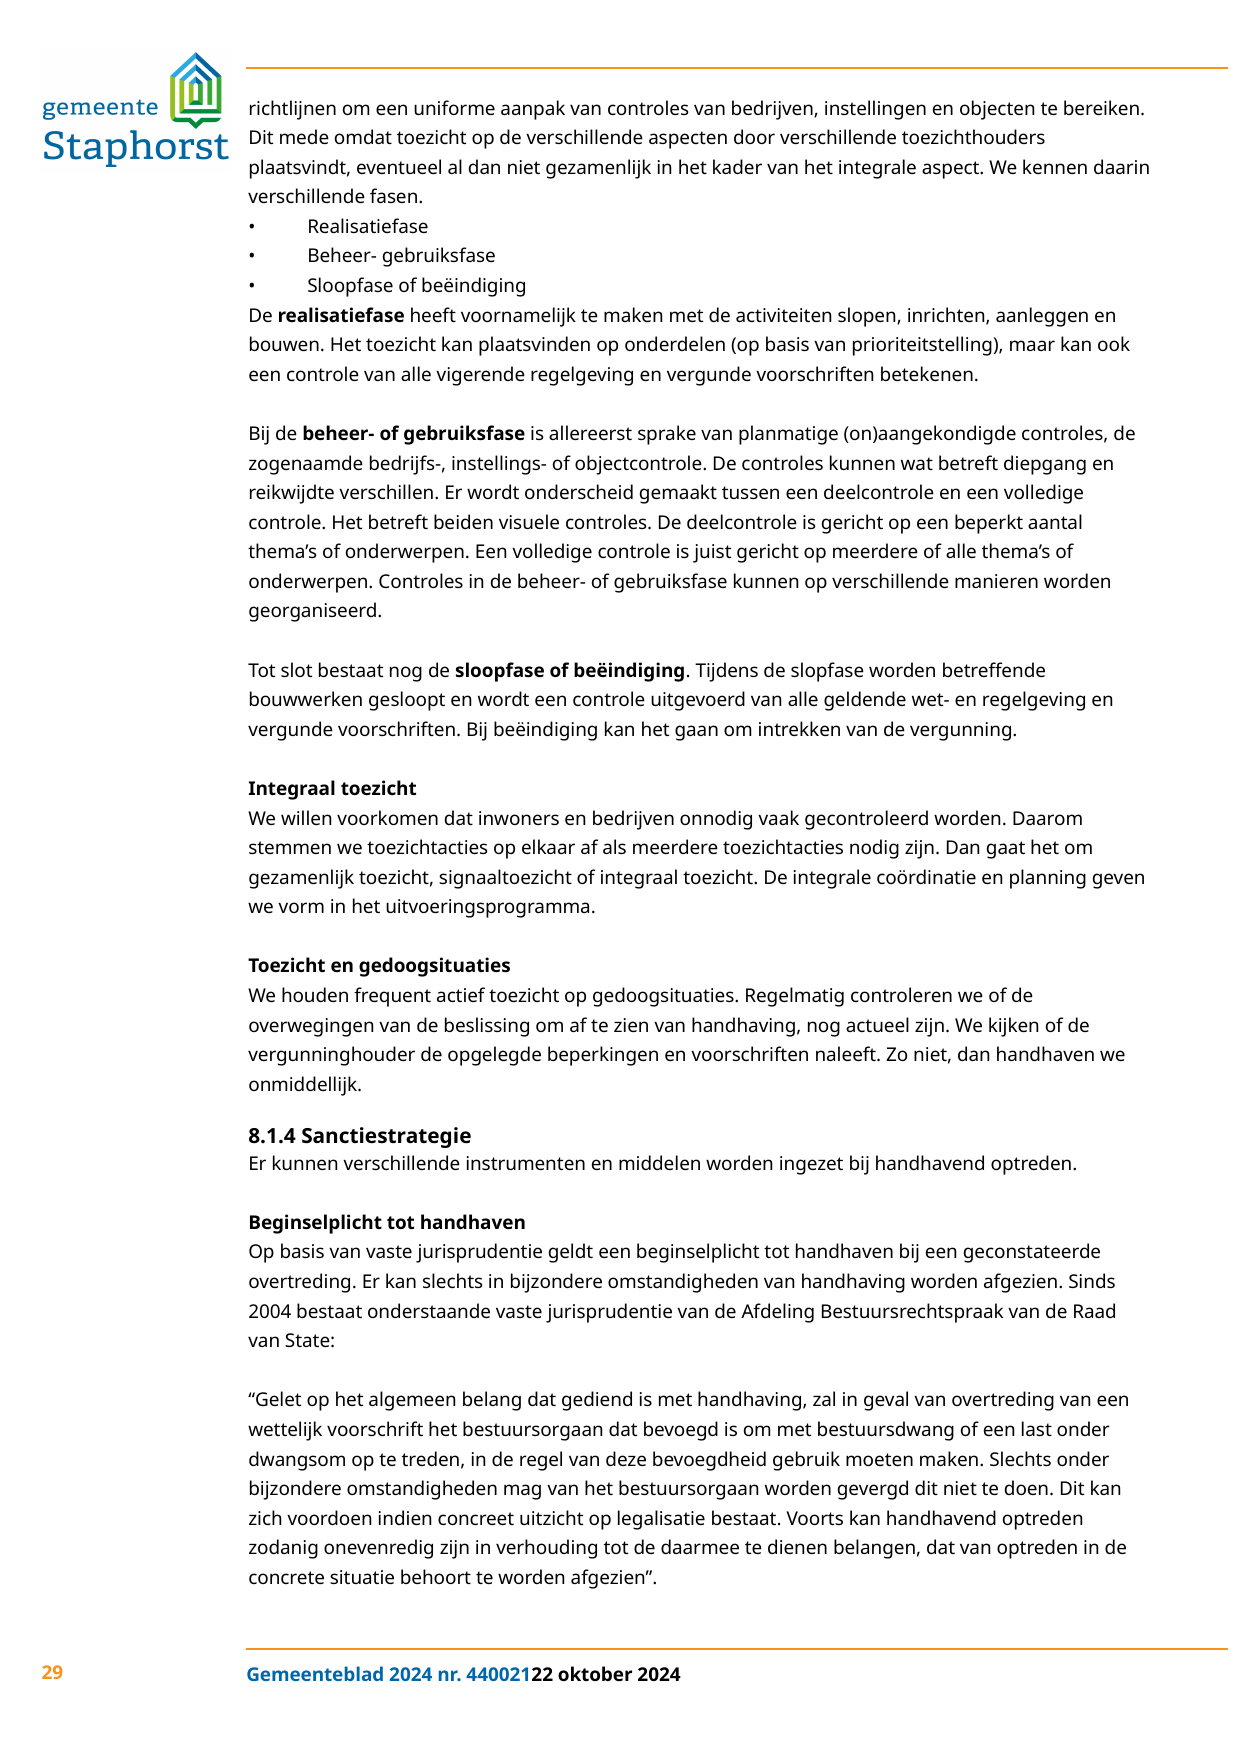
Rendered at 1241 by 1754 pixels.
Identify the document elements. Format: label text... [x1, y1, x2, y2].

text Beginselplicht tot handhaven [248, 1209, 1152, 1235]
text “Gelet op het algemeen belang dat gediend is met handhaving, zal in geval van overtreding van een wettelijk voorschrift het bestuursorgaan dat bevoegd is om met bestuursdwang of een last onder dwangsom op te treden, in de regel van deze bevoegdheid gebruik moeten maken. Slechts onder bijzondere omstandigheden mag van het bestuursorgaan worden gevergd dit niet te doen. Dit kan zich voordoen indien concreet uitzicht op legalisatie bestaat. Voorts kan handhavend optreden zodanig onevenredig zijn in verhouding tot de daarmee te dienen belangen, dat van optreden in de concrete situatie behoort te worden afgezien”. [248, 1387, 1152, 1590]
text 8.1.4 Sanctiestrategie [248, 1121, 1152, 1150]
list Beheer- gebruiksfase [248, 243, 1152, 268]
picture [41, 47, 231, 172]
text Er kunnen verschillende instrumenten en middelen worden ingezet bij handhavend optreden. [248, 1150, 1152, 1176]
text Bij de beheer- of gebruiksfase is allereerst sprake van planmatige (on)aangekondigde controles, de zogenaamde bedrijfs-, instellings- of objectcontrole. De controles kunnen wat betreft diepgang en reikwijdte verschillen. Er wordt onderscheid gemaakt tussen een deelcontrole en een volledige controle. Het betreft beiden visuele controles. De deelcontrole is gericht op een beperkt aantal thema’s of onderwerpen. Een volledige controle is juist gericht op meerdere of alle thema’s of onderwerpen. Controles in de beheer- of gebruiksfase kunnen op verschillende manieren worden georganiseerd. [248, 420, 1152, 623]
list Sloopfase of beëindiging [248, 272, 1152, 298]
list Realisatiefase [248, 213, 1152, 239]
text Toezicht en gedoogsituaties [248, 953, 1152, 978]
text Op basis van vaste jurisprudentie geldt een beginselplicht tot handhaven bij een geconstateerde overtreding. Er kan slechts in bijzondere omstandigheden van handhaving worden afgezien. Sinds 2004 bestaat onderstaande vaste jurisprudentie van de Afdeling Bestuursrechtspraak van de Raad van State: [248, 1239, 1152, 1353]
text We willen voorkomen dat inwoners en bedrijven onnodig vaak gecontroleerd worden. Daarom stemmen we toezichtacties op elkaar af als meerdere toezichtacties nodig zijn. Dan gaat het om gezamenlijk toezicht, signaaltoezicht of integraal toezicht. De integrale coördinatie en planning geven we vorm in het uitvoeringsprogramma. [248, 805, 1152, 919]
text Tot slot bestaat nog de sloopfase of beëindiging. Tijdens de slopfase worden betreffende bouwwerken gesloopt en wordt een controle uitgevoerd van alle geldende wet- en regelgeving en vergunde voorschriften. Bij beëindiging kan het gaan om intrekken van de vergunning. [248, 657, 1152, 742]
text Integraal toezicht [248, 775, 1152, 801]
text We houden frequent actief toezicht op gedoogsituaties. Regelmatig controleren we of de overwegingen van de beslissing om af te zien van handhaving, nog actueel zijn. We kijken of de vergunninghouder de opgelegde beperkingen en voorschriften naleeft. Zo niet, dan handhaven we onmiddellijk. [248, 982, 1152, 1097]
text richtlijnen om een uniforme aanpak van controles van bedrijven, instellingen en objecten te bereiken. Dit mede omdat toezicht op de verschillende aspecten door verschillende toezichthouders plaatsvindt, eventueel al dan niet gezamenlijk in het kader van het integrale aspect. We kennen daarin verschillende fasen. [248, 95, 1152, 209]
text De realisatiefase heeft voornamelijk te maken met de activiteiten slopen, inrichten, aanleggen en bouwen. Het toezicht kan plaatsvinden op onderdelen (op basis van prioriteitstelling), maar kan ook een controle van alle vigerende regelgeving en vergunde voorschriften betekenen. [248, 302, 1152, 387]
